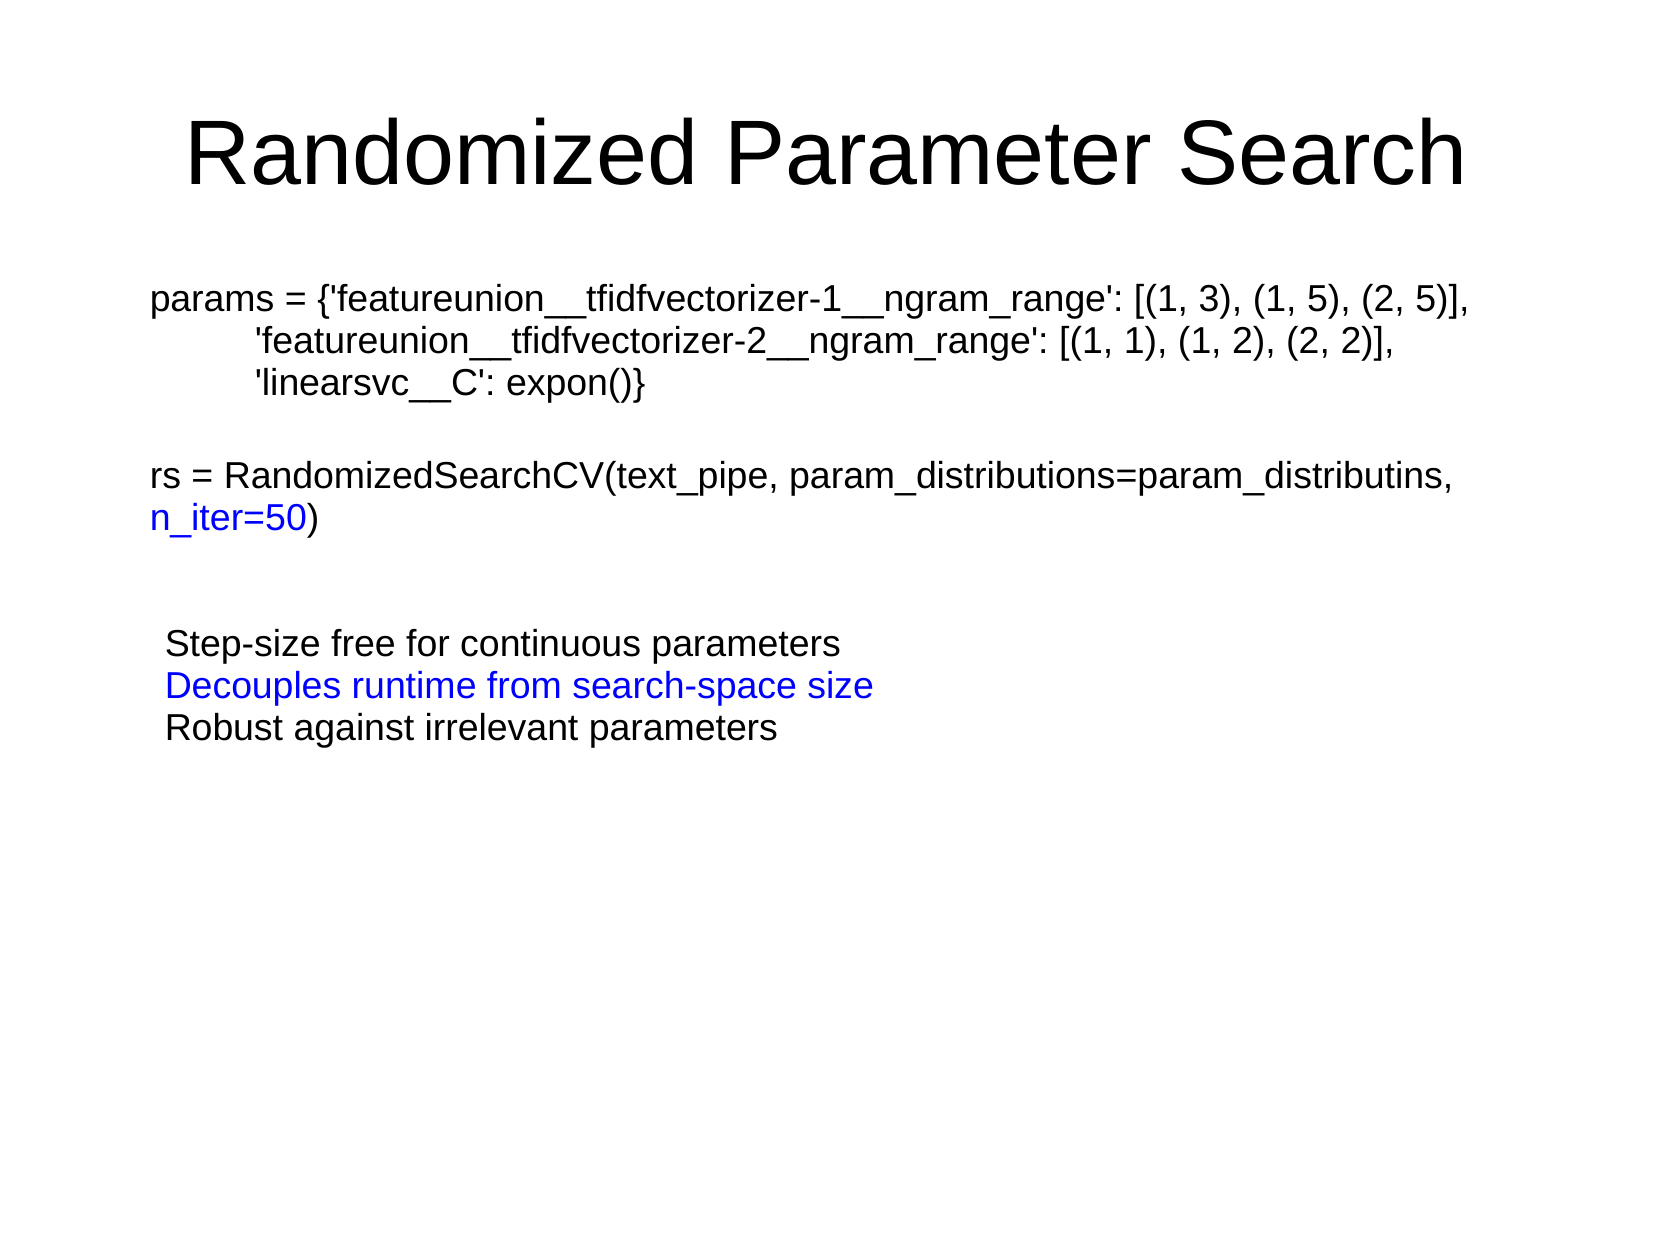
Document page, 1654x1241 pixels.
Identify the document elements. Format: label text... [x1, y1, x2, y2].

text_box Step-size free for continuous parameters Decouples runtime from search-space size Robust against irrelevant parameters [150, 615, 1456, 756]
text_box rs = RandomizedSearchCV(text_pipe, param_distributions=param_distributins, n_iter=50) [135, 405, 1599, 546]
text_box params = {'featureunion__tfidfvectorizer-1__ngram_range': [(1, 3), (1, 5), (2, 5)], 'featureunion__tfidfvectorizer-2__ngram_range': [(1, 1), (1, 2), (2, 2)], 'linearsvc__C': expon()} [135, 270, 1486, 411]
title Randomized Parameter Search [82, 49, 1571, 257]
